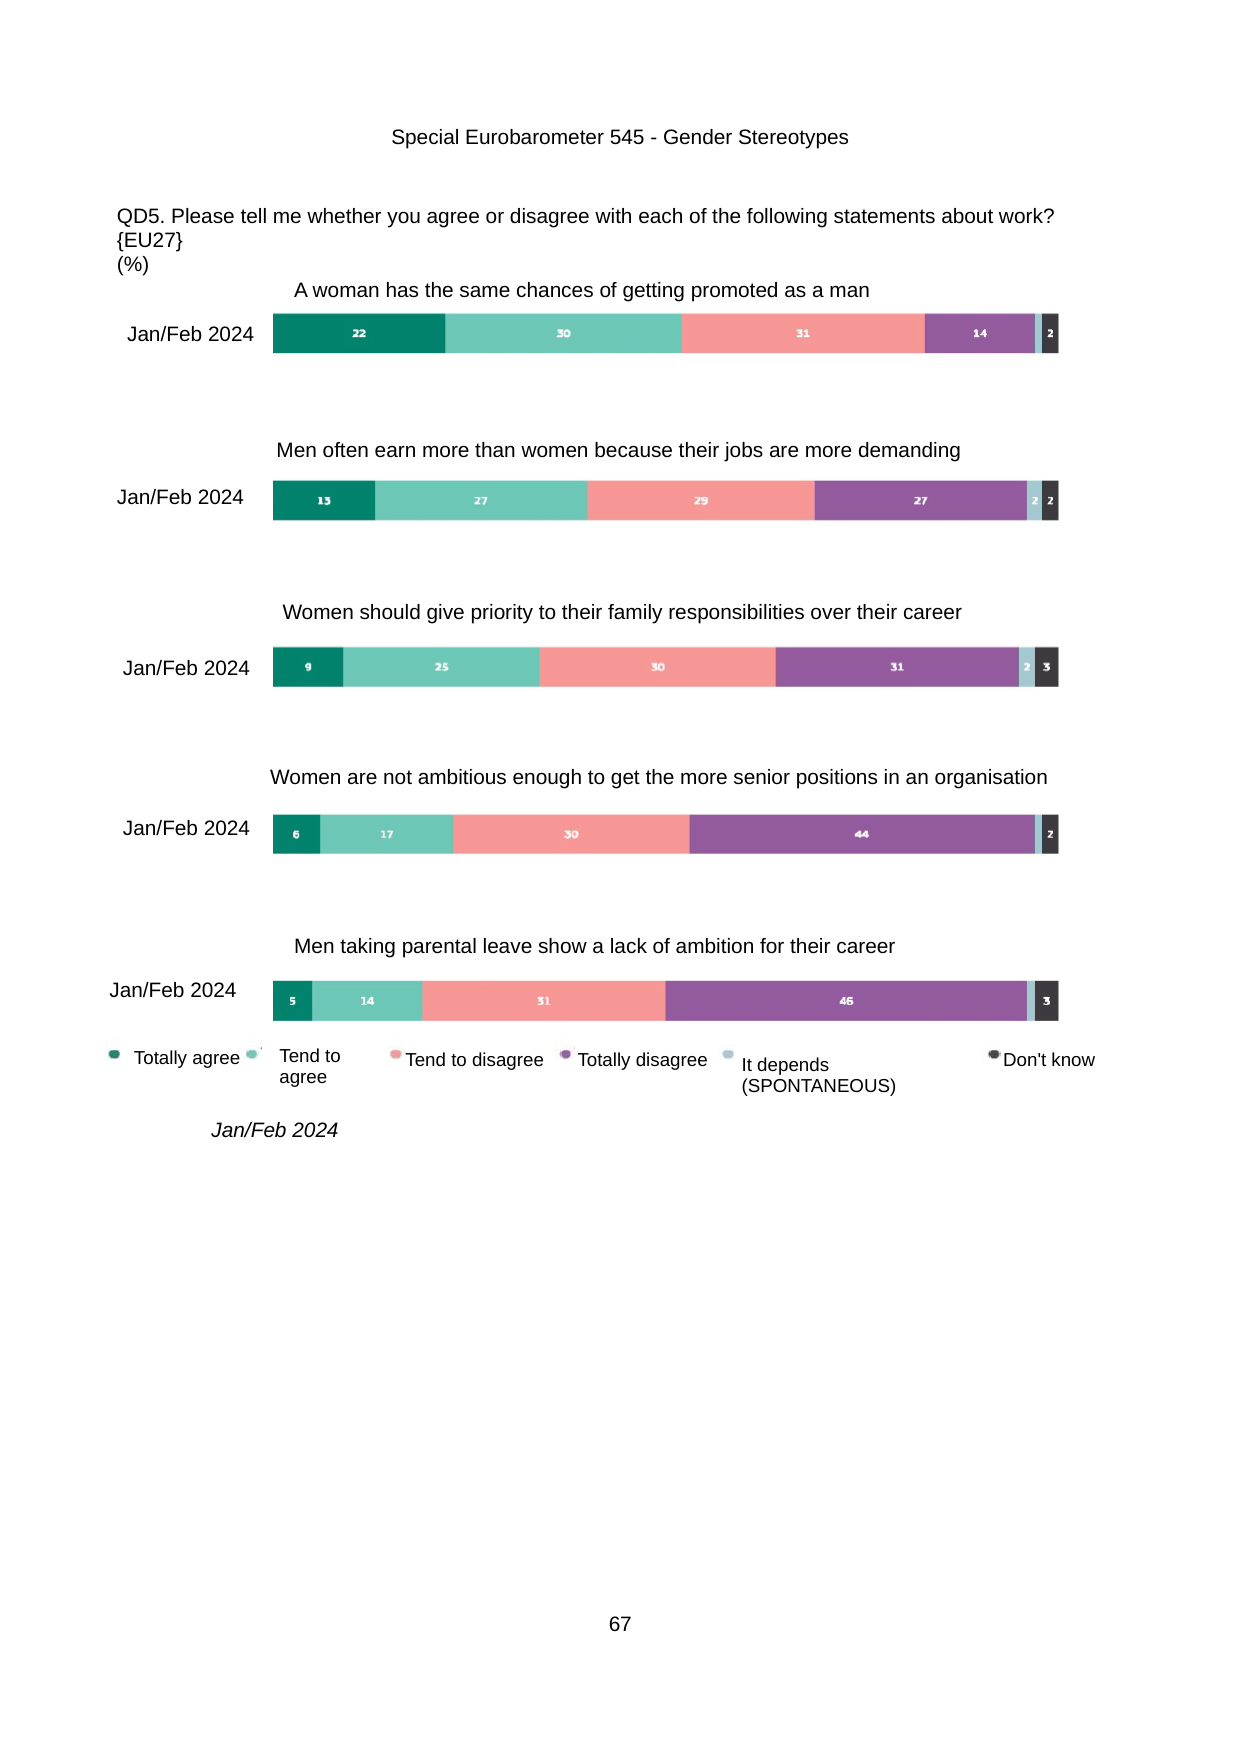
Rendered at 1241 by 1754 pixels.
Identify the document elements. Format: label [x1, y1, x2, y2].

picture [273, 308, 1059, 1022]
picture [102, 1032, 1001, 1069]
